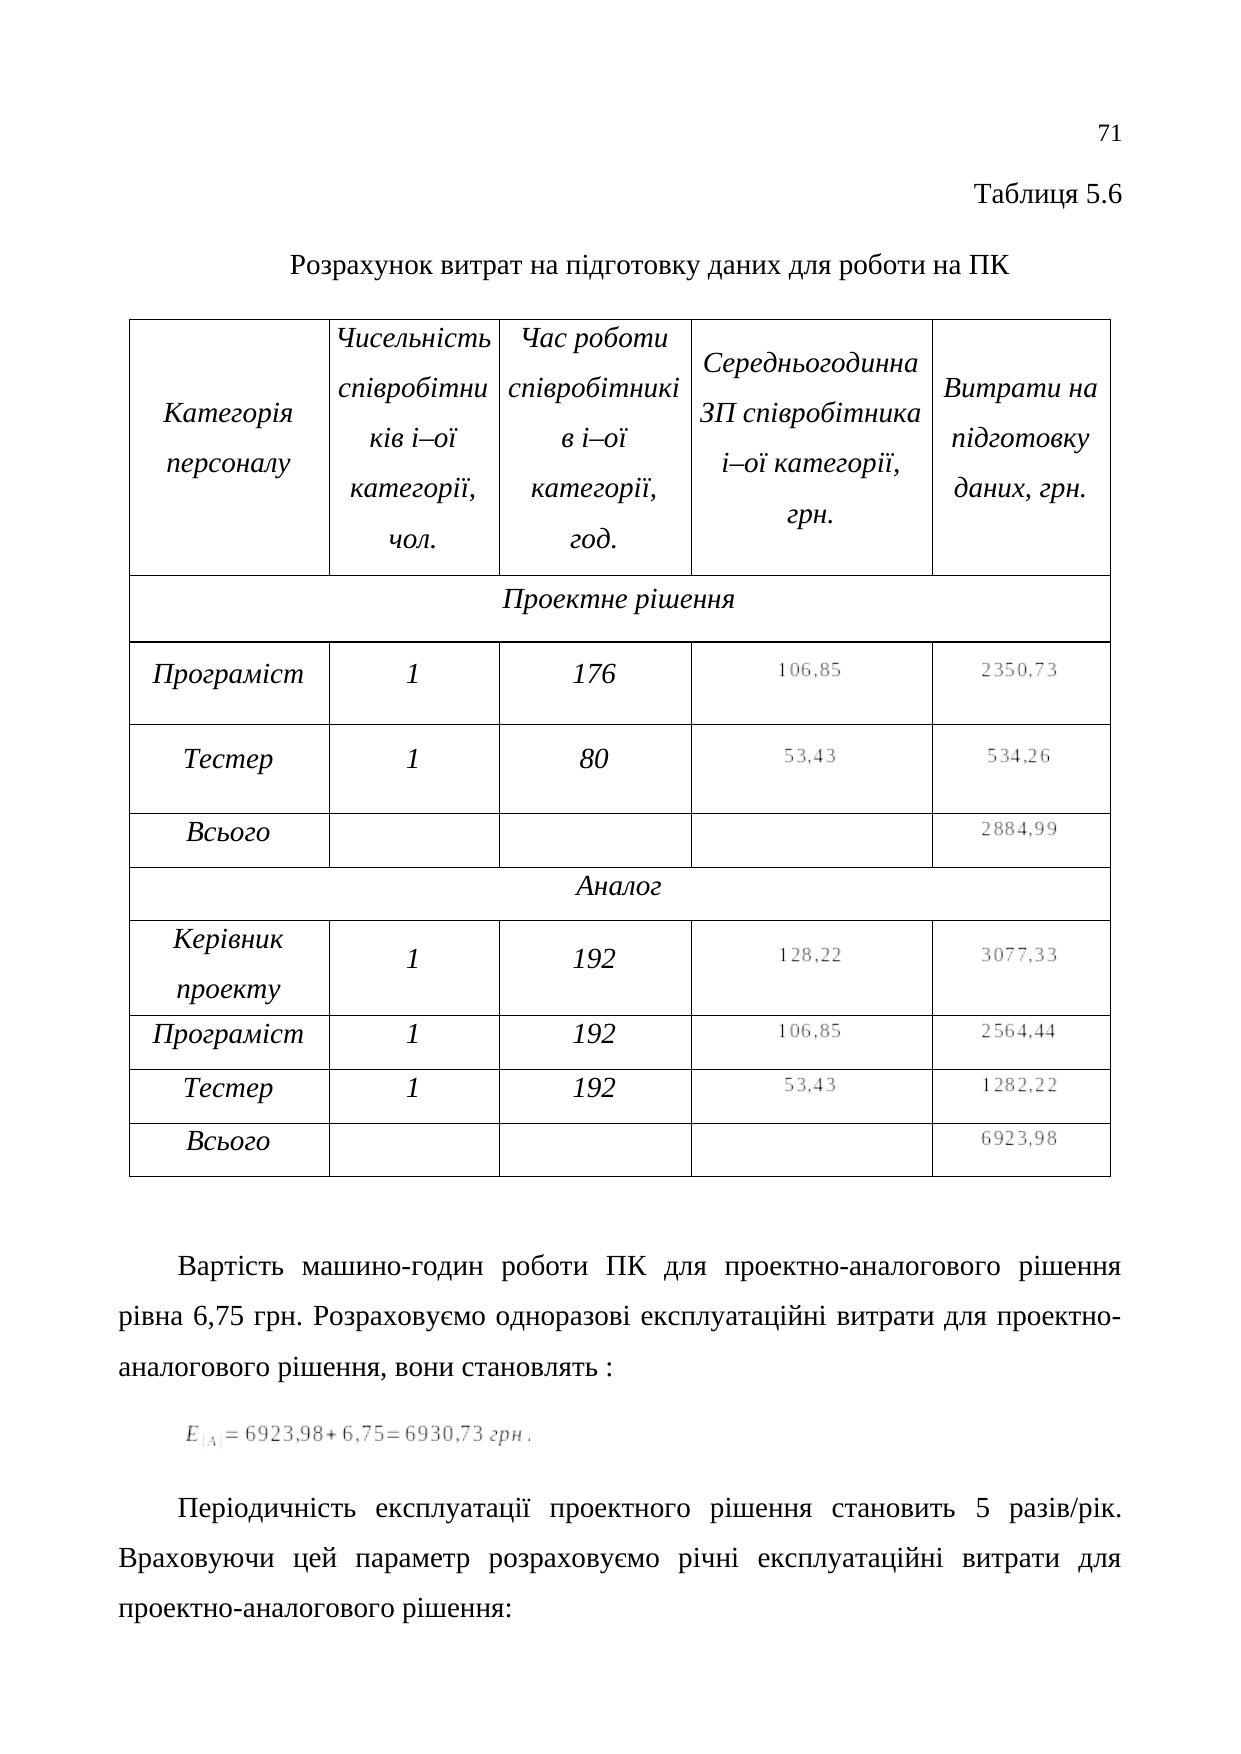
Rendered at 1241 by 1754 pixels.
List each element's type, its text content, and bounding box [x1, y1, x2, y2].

table_cell 176 [500, 643, 691, 723]
table_cell Всього [130, 1124, 329, 1176]
table_cell Всього [130, 814, 329, 867]
table_cell Тестер [130, 1070, 329, 1122]
table_cell [933, 1124, 1110, 1176]
table_cell Тестер [130, 725, 329, 813]
table_cell [933, 1070, 1110, 1122]
text Розрахунок витрат на підготовку даних для роботи на ПК [118, 247, 1122, 281]
table_cell 1 [330, 643, 499, 723]
table_cell Програміст [130, 643, 329, 723]
text Вартість машино-годин роботи ПК для проектно-аналогового рішення рівна 6,75 грн. Розраховуємо одноразові експлуатаційні витрати для проектно-аналогового рішення, вони становлять : [118, 1248, 1122, 1382]
table_cell [933, 643, 1110, 723]
table_cell 192 [500, 1070, 691, 1122]
table_cell 1 [330, 1016, 499, 1069]
table_cell [933, 814, 1110, 867]
table_cell [692, 1016, 932, 1069]
table_cell Проектне рішення [130, 576, 1110, 641]
table_cell [933, 921, 1110, 1015]
table_cell [933, 1016, 1110, 1069]
table_header Чисельність співробітників і–ої категорії, чол. [330, 320, 499, 575]
table_cell 192 [500, 1016, 691, 1069]
table_cell [692, 921, 932, 1015]
table_cell [330, 1124, 499, 1176]
table_cell [692, 725, 932, 813]
table_cell 80 [500, 725, 691, 813]
table_header Час роботи співробітників і–ої категорії, год. [500, 320, 691, 575]
table_cell [500, 814, 691, 867]
table_cell [692, 1070, 932, 1122]
table_cell [330, 814, 499, 867]
table_cell Програміст [130, 1016, 329, 1069]
table_cell [692, 643, 932, 723]
table_cell 1 [330, 1070, 499, 1122]
table_cell [692, 1124, 932, 1176]
table_header Витрати на підготовку даних, грн. [933, 320, 1110, 575]
table_header Середньогодинна ЗП співробітника і–ої категорії, грн. [692, 320, 932, 575]
table_header Категорія персоналу [130, 320, 329, 575]
table_cell Аналог [130, 868, 1110, 920]
text Таблиця 5.6 [118, 176, 1122, 210]
table_cell 192 [500, 921, 691, 1015]
table_cell Керівник проекту [130, 921, 329, 1015]
table_cell [500, 1124, 691, 1176]
table_cell [933, 725, 1110, 813]
text Періодичність експлуатації проектного рішення становить 5 разів/рік. Враховуючи цей параметр розраховуємо річні експлуатаційні витрати для проектно-аналогового рішення: [118, 1490, 1122, 1624]
table_cell 1 [330, 921, 499, 1015]
table_cell 1 [330, 725, 499, 813]
table_cell [692, 814, 932, 867]
